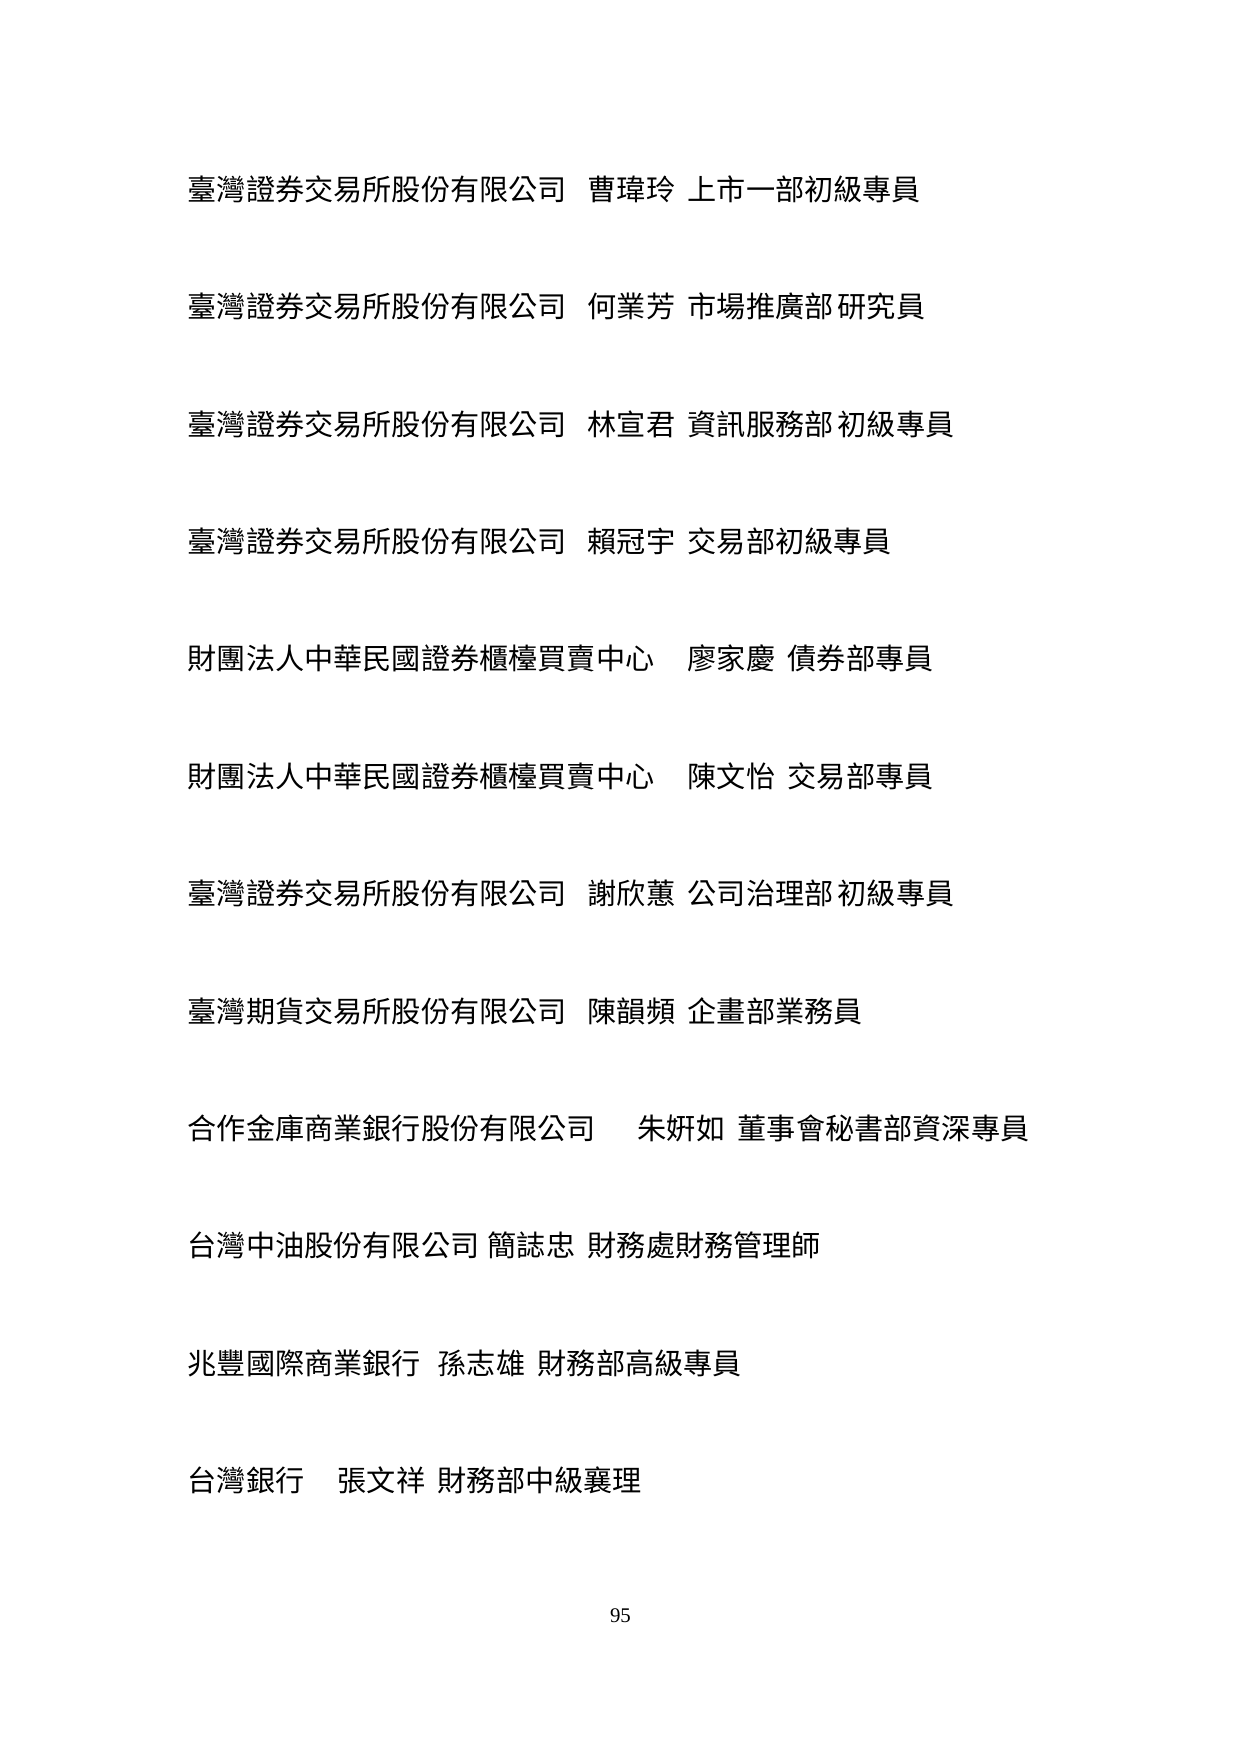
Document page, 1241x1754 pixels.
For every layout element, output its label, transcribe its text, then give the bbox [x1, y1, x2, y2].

text 臺灣證券交易所股份有限公司 賴冠宇 交易部初級專員 [187, 502, 1053, 577]
text 合作金庫商業銀行股份有限公司 朱姸如 董事會秘書部資深專員 [187, 1089, 1053, 1164]
text 臺灣證券交易所股份有限公司 曹瑋玲 上市一部初級專員 [187, 150, 1053, 225]
text 兆豐國際商業銀行 孫志雄 財務部高級專員 [187, 1324, 1053, 1399]
text 台灣中油股份有限公司 簡誌忠 財務處財務管理師 [187, 1207, 1053, 1282]
text 財團法人中華民國證券櫃檯買賣中心 廖家慶 債券部專員 [187, 619, 1053, 694]
text 臺灣證券交易所股份有限公司 林宣君 資訊服務部 初級專員 [187, 385, 1053, 460]
text 財團法人中華民國證券櫃檯買賣中心 陳文怡 交易部專員 [187, 737, 1053, 812]
text 台灣銀行 張文祥 財務部中級襄理 [187, 1441, 1053, 1516]
text 臺灣期貨交易所股份有限公司 陳韻頻 企畫部業務員 [187, 972, 1053, 1047]
text 臺灣證券交易所股份有限公司 謝欣蕙 公司治理部 初級專員 [187, 854, 1053, 929]
text 臺灣證券交易所股份有限公司 何業芳 市場推廣部 研究員 [187, 267, 1053, 342]
